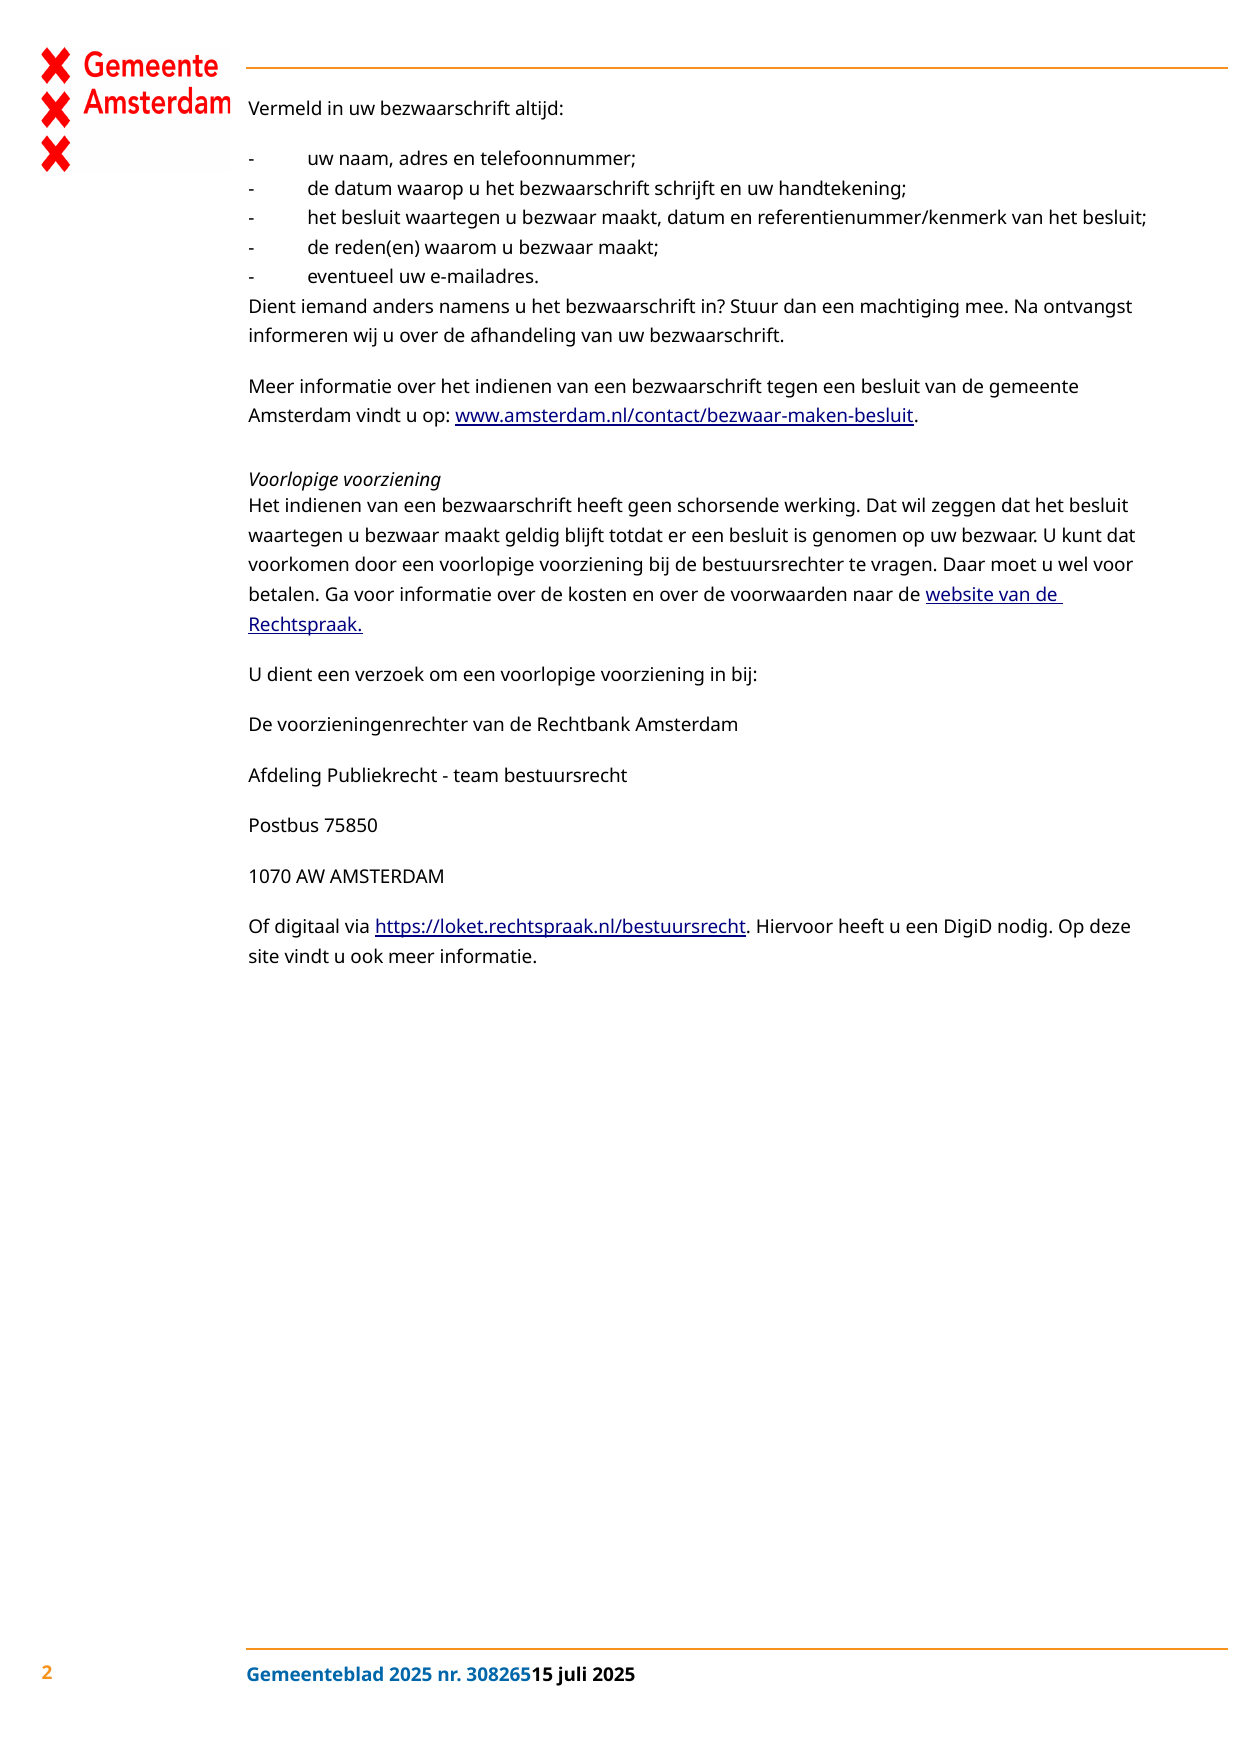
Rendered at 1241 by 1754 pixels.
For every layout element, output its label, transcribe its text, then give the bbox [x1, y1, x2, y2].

text 1070 AW AMSTERDAM [248, 863, 1152, 888]
list de datum waarop u het bezwaarschrift schrijft en uw handtekening; [248, 175, 1152, 201]
text Dient iemand anders namens u het bezwaarschrift in? Stuur dan een machtiging mee. Na ontvangst informeren wij u over de afhandeling van uw bezwaarschrift. [248, 293, 1152, 348]
text U dient een verzoek om een voorlopige voorziening in bij: [248, 661, 1152, 687]
text De voorzieningenrechter van de Rechtbank Amsterdam [248, 712, 1152, 737]
text Voorlopige voorziening [248, 467, 1152, 492]
text Of digitaal via https://loket.rechtspraak.nl/bestuursrecht. Hiervoor heeft u een DigiD nodig. Op deze site vindt u ook meer informatie. [248, 913, 1152, 968]
text Vermeld in uw bezwaarschrift altijd: [248, 95, 1152, 121]
text Meer informatie over het indienen van een bezwaarschrift tegen een besluit van de gemeente Amsterdam vindt u op: www.amsterdam.nl/contact/bezwaar-maken-besluit. [248, 373, 1152, 428]
text Postbus 75850 [248, 812, 1152, 838]
list uw naam, adres en telefoonnummer; [248, 145, 1152, 171]
list eventueel uw e-mailadres. [248, 263, 1152, 289]
text Afdeling Publiekrecht - team bestuursrecht [248, 762, 1152, 788]
list de reden(en) waarom u bezwaar maakt; [248, 234, 1152, 260]
text Het indienen van een bezwaarschrift heeft geen schorsende werking. Dat wil zeggen dat het besluit waartegen u bezwaar maakt geldig blijft totdat er een besluit is genomen op uw bezwaar. U kunt dat voorkomen door een voorlopige voorziening bij de bestuursrechter te vragen. Daar moet u wel voor betalen. Ga voor informatie over de kosten en over de voorwaarden naar de website van de Rechtspraak. [248, 492, 1152, 636]
picture [41, 47, 231, 172]
list het besluit waartegen u bezwaar maakt, datum en referentienummer/kenmerk van het besluit; [248, 204, 1152, 230]
